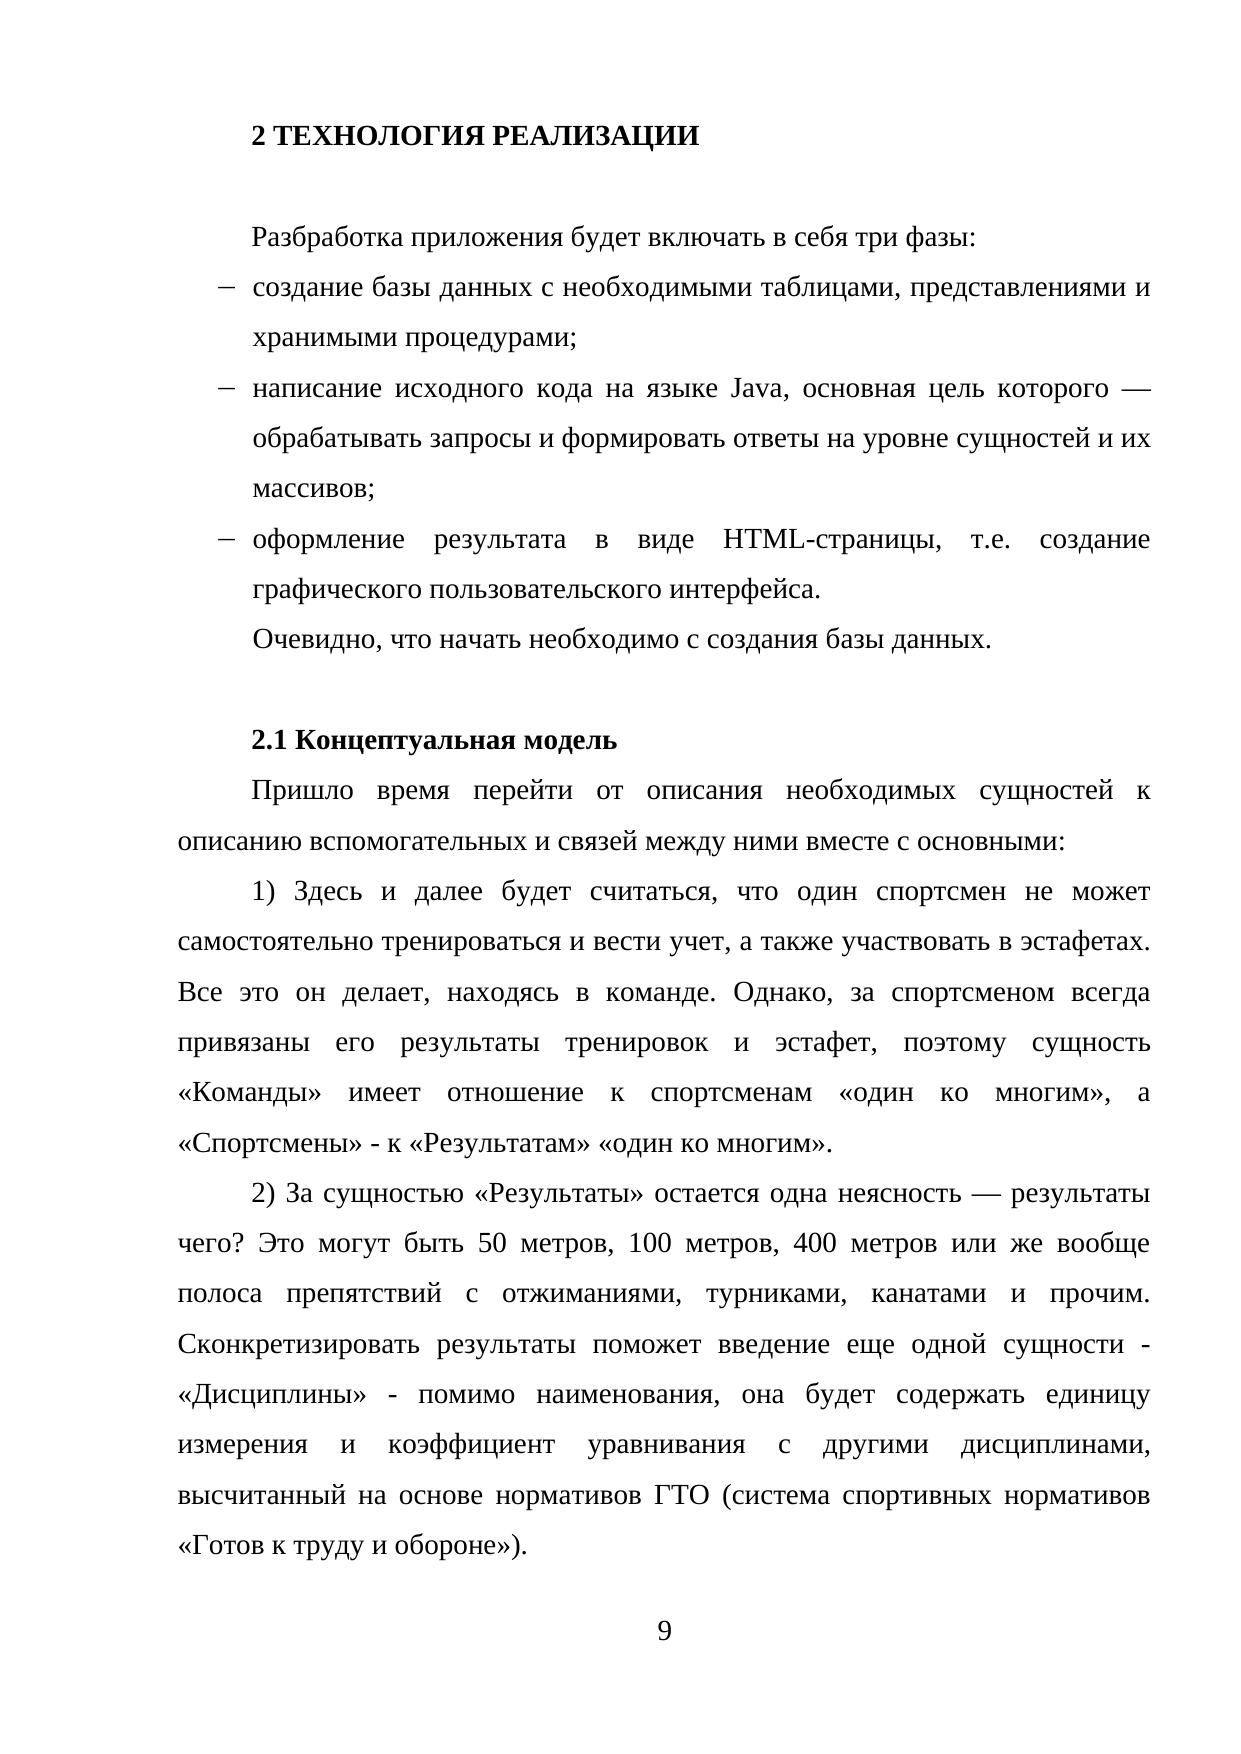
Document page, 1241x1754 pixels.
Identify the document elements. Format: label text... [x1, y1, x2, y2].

list Очевидно, что начать необходимо с создания базы данных. [215, 622, 1152, 655]
text 1) Здесь и далее будет считаться, что один спортсмен не может самостоятельно тренироваться и вести учет, а также участвовать в эстафетах. Все это он делает, находясь в команде. Однако, за спортсменом всегда привязаны его результаты тренировок и эстафет, поэтому сущность «Команды» имеет отношение к спортсменам «один ко многим», а «Спортсмены» - к «Результатам» «один ко многим». [177, 873, 1152, 1158]
list создание базы данных с необходимыми таблицами, представлениями и хранимыми процедурами; [215, 269, 1152, 353]
list оформление результата в виде HTML-страницы, т.е. создание графического пользовательского интерфейса. [215, 521, 1152, 605]
text 2 ТЕХНОЛОГИЯ РЕАЛИЗАЦИИ [177, 118, 1152, 152]
list написание исходного кода на языке Java, основная цель которого — обрабатывать запросы и формировать ответы на уровне сущностей и их массивов; [215, 370, 1152, 504]
text Разбработка приложения будет включать в себя три фазы: [177, 219, 1152, 252]
text 2) За сущностью «Результаты» остается одна неясность — результаты чего? Это могут быть 50 метров, 100 метров, 400 метров или же вообще полоса препятствий с отжиманиями, турниками, канатами и прочим. Сконкретизировать результаты поможет введение еще одной сущности - «Дисциплины» - помимо наименования, она будет содержать единицу измерения и коэффициент уравнивания с другими дисциплинами, высчитанный на основе нормативов ГТО (система спортивных нормативов «Готов к труду и обороне»). [177, 1175, 1152, 1561]
text Пришло время перейти от описания необходимых сущностей к описанию вспомогательных и связей между ними вместе с основными: [177, 772, 1152, 856]
text 2.1 Концептуальная модель [177, 722, 1152, 756]
